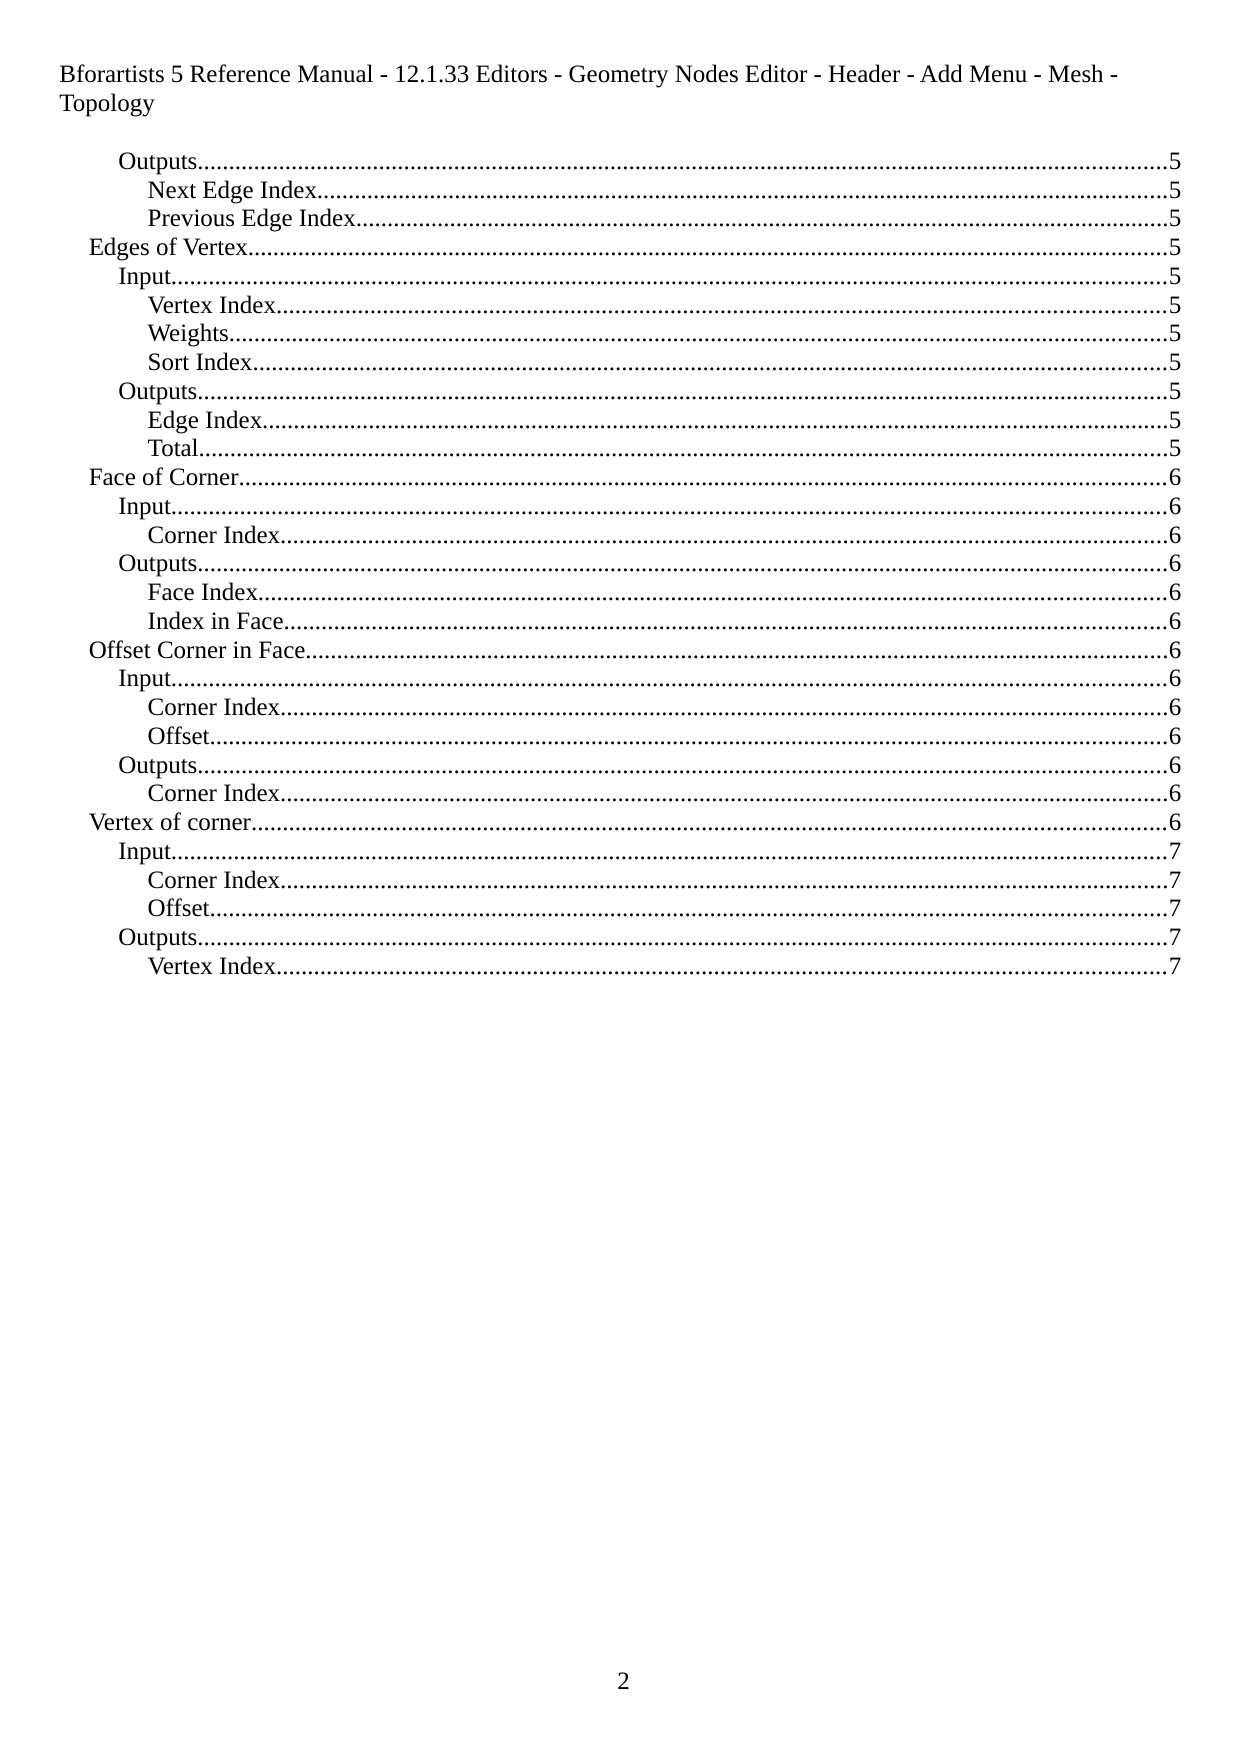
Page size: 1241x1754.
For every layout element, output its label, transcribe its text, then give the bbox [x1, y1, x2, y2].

text Vertex Index 7 [147, 951, 1181, 980]
text Corner Index 7 [147, 865, 1181, 893]
text Outputs 6 [118, 750, 1181, 778]
text Offset Corner in Face 6 [88, 635, 1181, 663]
text Input 7 [118, 836, 1181, 865]
text Sort Index 5 [147, 347, 1181, 376]
text Corner Index 6 [147, 692, 1181, 721]
text Face of Corner 6 [88, 462, 1181, 491]
text Outputs 7 [118, 922, 1181, 951]
text Input 6 [118, 663, 1181, 692]
text Outputs 5 [118, 146, 1181, 175]
text Weights 5 [147, 318, 1181, 347]
text Vertex Index 5 [147, 290, 1181, 318]
text Face Index 6 [147, 577, 1181, 606]
text Offset 7 [147, 893, 1181, 922]
text Outputs 5 [118, 376, 1181, 405]
text Input 5 [118, 261, 1181, 290]
text Next Edge Index 5 [147, 175, 1181, 203]
text Edge Index 5 [147, 405, 1181, 433]
text Index in Face 6 [147, 606, 1181, 635]
text Total 5 [147, 433, 1181, 462]
text Vertex of corner 6 [88, 807, 1181, 836]
text Previous Edge Index 5 [147, 203, 1181, 232]
text Input 6 [118, 491, 1181, 520]
text Offset 6 [147, 721, 1181, 750]
text Corner Index 6 [147, 520, 1181, 548]
text Corner Index 6 [147, 778, 1181, 807]
text Outputs 6 [118, 548, 1181, 577]
text Edges of Vertex 5 [88, 232, 1181, 261]
